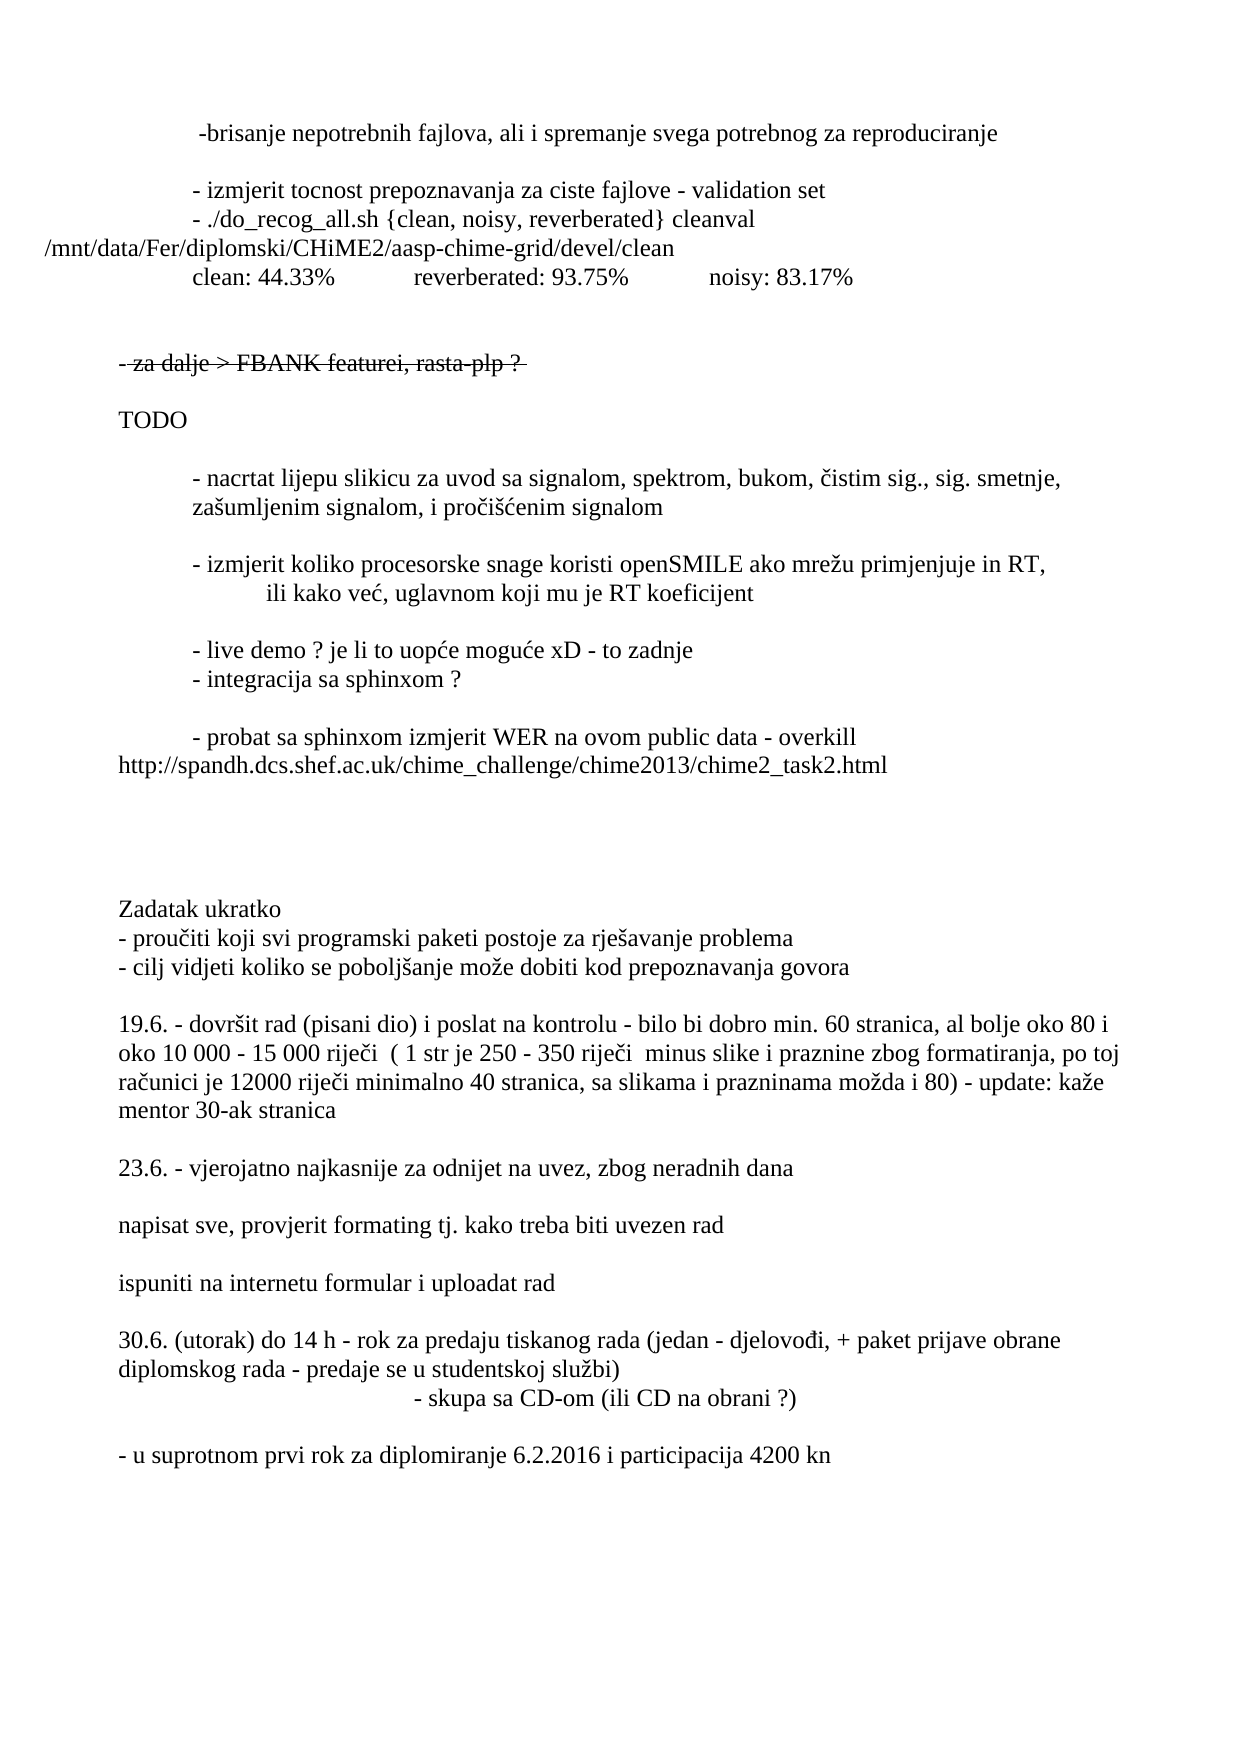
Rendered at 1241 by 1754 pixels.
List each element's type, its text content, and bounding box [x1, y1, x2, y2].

text 19.6. - dovršit rad (pisani dio) i poslat na kontrolu - bilo bi dobro min. 60 stranica, al bolje oko 80 i oko 10 000 - 15 000 riječi ( 1 str je 250 - 350 riječi minus slike i praznine zbog formatiranja, po toj računici je 12000 riječi minimalno 40 stranica, sa slikama i prazninama možda i 80) - update: kaže mentor 30-ak stranica [118, 1009, 1122, 1124]
text clean: 44.33% reverberated: 93.75% noisy: 83.17% [44, 262, 1122, 291]
text - skupa sa CD-om (ili CD na obrani ?) [118, 1383, 1122, 1412]
text - probat sa sphinxom izmjerit WER na ovom public data - overkill http://spandh.dcs.shef.ac.uk/chime_challenge/chime2013/chime2_task2.html [118, 722, 1122, 779]
text - ./do_recog_all.sh {clean, noisy, reverberated} cleanval /mnt/data/Fer/diplomski/CHiME2/aasp-chime-grid/devel/clean [44, 204, 1122, 262]
text ispuniti na internetu formular i uploadat rad [118, 1268, 1122, 1297]
text napisat sve, provjerit formating tj. kako treba biti uvezen rad [118, 1211, 1122, 1239]
text - integracija sa sphinxom ? [118, 664, 1122, 693]
text - nacrtat lijepu slikicu za uvod sa signalom, spektrom, bukom, čistim sig., sig. smetnje, [118, 463, 1122, 492]
text - za dalje > FBANK featurei, rasta-plp ? [44, 348, 1122, 377]
text - u suprotnom prvi rok za diplomiranje 6.2.2016 i participacija 4200 kn [118, 1441, 1122, 1469]
text 30.6. (utorak) do 14 h - rok za predaju tiskanog rada (jedan - djelovođi, + paket prijave obrane diplomskog rada - predaje se u studentskoj službi) [118, 1326, 1122, 1383]
text - live demo ? je li to uopće moguće xD - to zadnje [118, 636, 1122, 664]
text - izmjerit tocnost prepoznavanja za ciste fajlove - validation set [44, 176, 1122, 204]
text Zadatak ukratko [118, 894, 1122, 923]
text TODO [118, 406, 1122, 434]
text ili kako već, uglavnom koji mu je RT koeficijent [118, 578, 1122, 607]
text 23.6. - vjerojatno najkasnije za odnijet na uvez, zbog neradnih dana [118, 1153, 1122, 1182]
text - cilj vidjeti koliko se poboljšanje može dobiti kod prepoznavanja govora [118, 952, 1122, 981]
text zašumljenim signalom, i pročišćenim signalom [118, 492, 1122, 521]
text - proučiti koji svi programski paketi postoje za rješavanje problema [118, 923, 1122, 952]
text -brisanje nepotrebnih fajlova, ali i spremanje svega potrebnog za reproduciranje [44, 118, 1122, 147]
text - izmjerit koliko procesorske snage koristi openSMILE ako mrežu primjenjuje in RT, [118, 549, 1122, 578]
